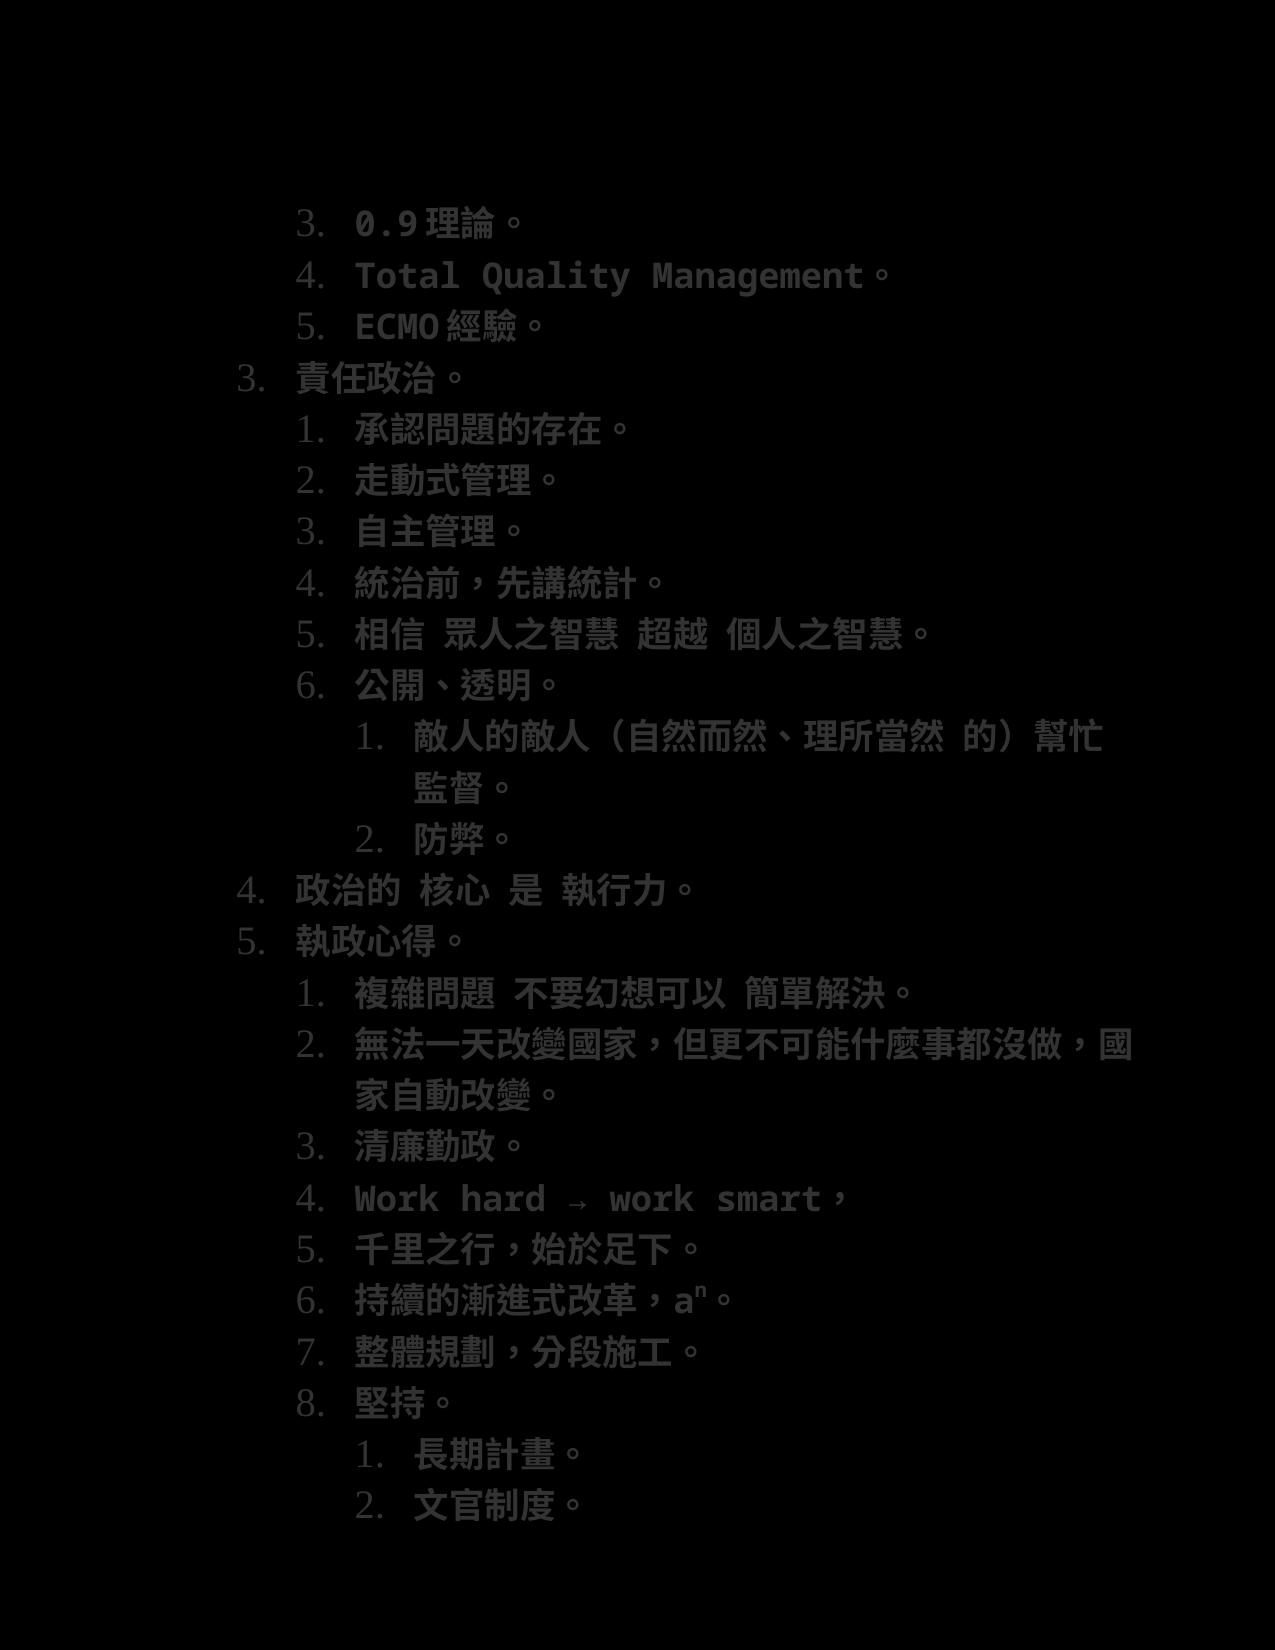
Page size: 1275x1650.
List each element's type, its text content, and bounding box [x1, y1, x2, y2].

list 文官制度。 [354, 1478, 1157, 1529]
list 防弊。 [354, 811, 1157, 862]
list 走動式管理。 [295, 452, 1157, 504]
list 持續的漸進式改革，an。 [295, 1272, 1157, 1324]
list 敵人的敵人（自然而然、理所當然 的）幫忙 監督。 [354, 709, 1157, 811]
list 自主管理。 [295, 504, 1157, 555]
list 清廉勤政。 [295, 1119, 1157, 1170]
list 長期計畫。 [354, 1426, 1157, 1478]
list Total Quality Management。 [295, 247, 1157, 298]
list 責任政治。 [236, 350, 1157, 401]
list 相信 眾人之智慧 超越 個人之智慧。 [295, 606, 1157, 657]
list 0.9理論。 [295, 196, 1157, 247]
list 公開、透明。 [295, 657, 1157, 709]
list 承認問題的存在。 [295, 401, 1157, 452]
list 複雜問題 不要幻想可以 簡單解決。 [295, 965, 1157, 1016]
list 無法一天改變國家，但更不可能什麼事都沒做，國家自動改變。 [295, 1016, 1157, 1119]
list Work hard → work smart， [295, 1170, 1157, 1221]
list 千里之行，始於足下。 [295, 1221, 1157, 1272]
list ECMO經驗。 [295, 298, 1157, 350]
list 統治前，先講統計。 [295, 555, 1157, 606]
list 政治的 核心 是 執行力。 [236, 862, 1157, 914]
list 堅持。 [295, 1375, 1157, 1426]
list 整體規劃，分段施工。 [295, 1324, 1157, 1375]
list 執政心得。 [236, 914, 1157, 965]
